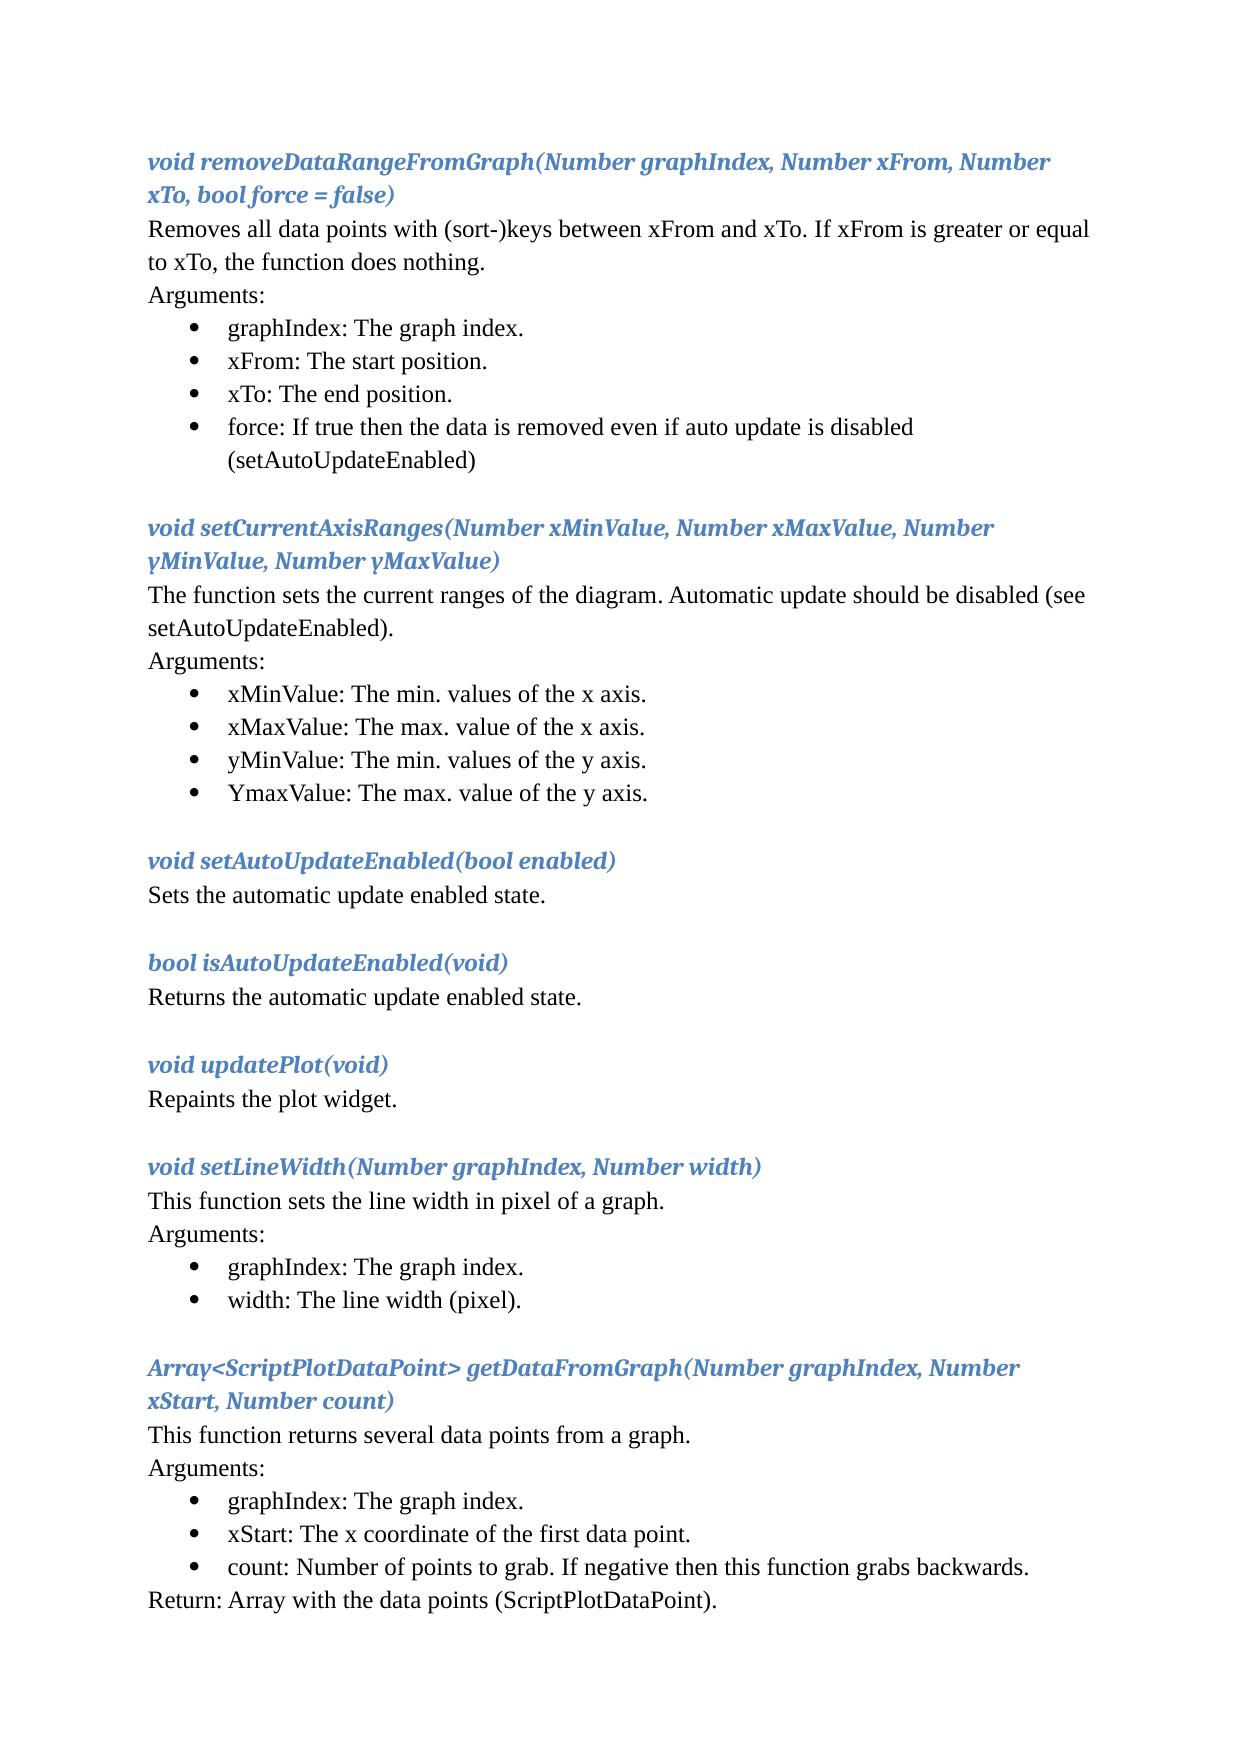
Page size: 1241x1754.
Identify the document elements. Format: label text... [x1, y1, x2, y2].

text Arguments: [148, 1453, 1093, 1482]
subtitle bool isAutoUpdateEnabled(void) [148, 949, 1093, 978]
text Arguments: [148, 1219, 1093, 1248]
list xFrom: The start position. [190, 346, 1093, 374]
text Sets the automatic update enabled state. [148, 880, 1093, 909]
list graphIndex: The graph index. [190, 1252, 1093, 1281]
text The function sets the current ranges of the diagram. Automatic update should be disabled (see setAutoUpdateEnabled). [148, 580, 1093, 642]
subtitle Array<ScriptPlotDataPoint> getDataFromGraph(Number graphIndex, Number xStart, Number count) [148, 1354, 1093, 1416]
list xMinValue: The min. values of the x axis. [190, 679, 1093, 708]
text Arguments: [148, 280, 1093, 308]
list xTo: The end position. [190, 379, 1093, 407]
list xMaxValue: The max. value of the x axis. [190, 712, 1093, 741]
list force: If true then the data is removed even if auto update is disabled (setAutoUpdateEnabled) [190, 412, 1093, 473]
list width: The line width (pixel). [190, 1285, 1093, 1314]
subtitle void updatePlot(void) [148, 1051, 1093, 1079]
subtitle void setLineWidth(Number graphIndex, Number width) [148, 1153, 1093, 1182]
text Repaints the plot widget. [148, 1084, 1093, 1113]
list YmaxValue: The max. value of the y axis. [190, 778, 1093, 807]
text Removes all data points with (sort-)keys between xFrom and xTo. If xFrom is greater or equal to xTo, the function does nothing. [148, 214, 1093, 275]
text This function sets the line width in pixel of a graph. [148, 1186, 1093, 1214]
list yMinValue: The min. values of the y axis. [190, 745, 1093, 774]
list Return: Array with the data points (ScriptPlotDataPoint). [148, 1585, 1093, 1614]
list graphIndex: The graph index. [190, 1486, 1093, 1515]
text Returns the automatic update enabled state. [148, 982, 1093, 1011]
list xStart: The x coordinate of the first data point. [190, 1519, 1093, 1548]
text Arguments: [148, 646, 1093, 674]
text This function returns several data points from a graph. [148, 1420, 1093, 1449]
subtitle void setCurrentAxisRanges(Number xMinValue, Number xMaxValue, Number yMinValue, Number yMaxValue) [148, 514, 1093, 576]
list graphIndex: The graph index. [190, 313, 1093, 341]
subtitle void setAutoUpdateEnabled(bool enabled) [148, 847, 1093, 876]
subtitle void removeDataRangeFromGraph(Number graphIndex, Number xFrom, Number xTo, bool force = false) [148, 148, 1093, 209]
list count: Number of points to grab. If negative then this function grabs backwards. [190, 1552, 1093, 1581]
